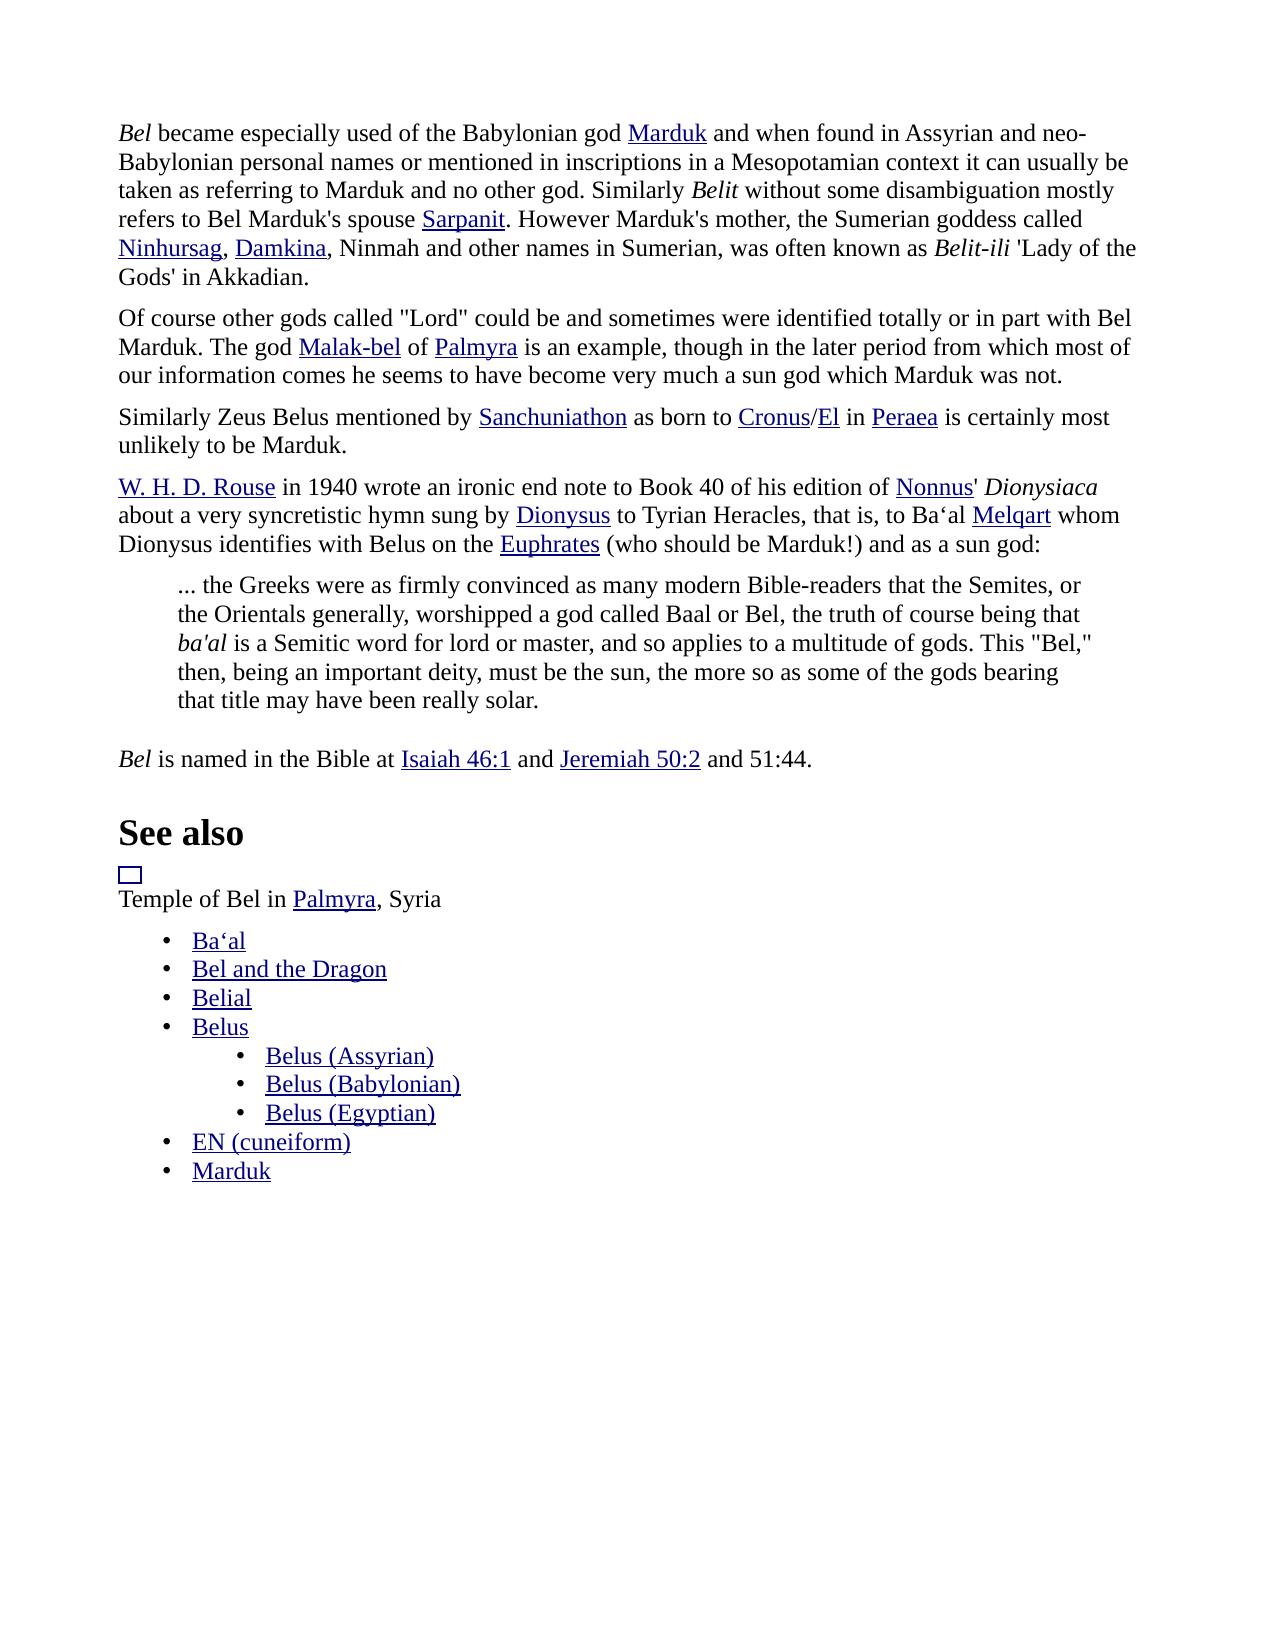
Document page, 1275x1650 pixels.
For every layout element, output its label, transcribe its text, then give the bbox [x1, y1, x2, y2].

subtitle See also [118, 810, 1157, 853]
list Belus (Babylonian) [236, 1069, 1157, 1098]
text Similarly Zeus Belus mentioned by Sanchuniathon as born to Cronus/El in Peraea is certainly most unlikely to be Marduk. [118, 402, 1157, 459]
list Belus [162, 1012, 1157, 1041]
list Belus (Assyrian) [236, 1041, 1157, 1069]
list Ba‘al [162, 926, 1157, 954]
text Of course other gods called "Lord" could be and sometimes were identified totally or in part with Bel Marduk. The god Malak-bel of Palmyra is an example, though in the later period from which most of our information comes he seems to have become very much a sun god which Marduk was not. [118, 303, 1157, 389]
list Belial [162, 983, 1157, 1012]
text Bel is named in the Bible at Isaiah 46:1 and Jeremiah 50:2 and 51:44. [118, 744, 1157, 773]
text Temple of Bel in Palmyra, Syria [118, 884, 1157, 913]
list Marduk [162, 1156, 1157, 1184]
text Bel became especially used of the Babylonian god Marduk and when found in Assyrian and neo-Babylonian personal names or mentioned in inscriptions in a Mesopotamian context it can usually be taken as referring to Marduk and no other god. Similarly Belit without some disambiguation mostly refers to Bel Marduk's spouse Sarpanit. However Marduk's mother, the Sumerian goddess called Ninhursag, Damkina, Ninmah and other names in Sumerian, was often known as Belit-ili 'Lady of the Gods' in Akkadian. [118, 118, 1157, 291]
list Bel and the Dragon [162, 954, 1157, 983]
list EN (cuneiform) [162, 1127, 1157, 1156]
list Belus (Egyptian) [236, 1098, 1157, 1127]
text ... the Greeks were as firmly convinced as many modern Bible-readers that the Semites, or the Orientals generally, worshipped a god called Baal or Bel, the truth of course being that ba'al is a Semitic word for lord or master, and so applies to a multitude of gods. This "Bel," then, being an important deity, must be the sun, the more so as some of the gods bearing that title may have been really solar. [177, 571, 1098, 714]
text W. H. D. Rouse in 1940 wrote an ironic end note to Book 40 of his edition of Nonnus' Dionysiaca about a very syncretistic hymn sung by Dionysus to Tyrian Heracles, that is, to Ba‘al Melqart whom Dionysus identifies with Belus on the Euphrates (who should be Marduk!) and as a sun god: [118, 472, 1157, 558]
